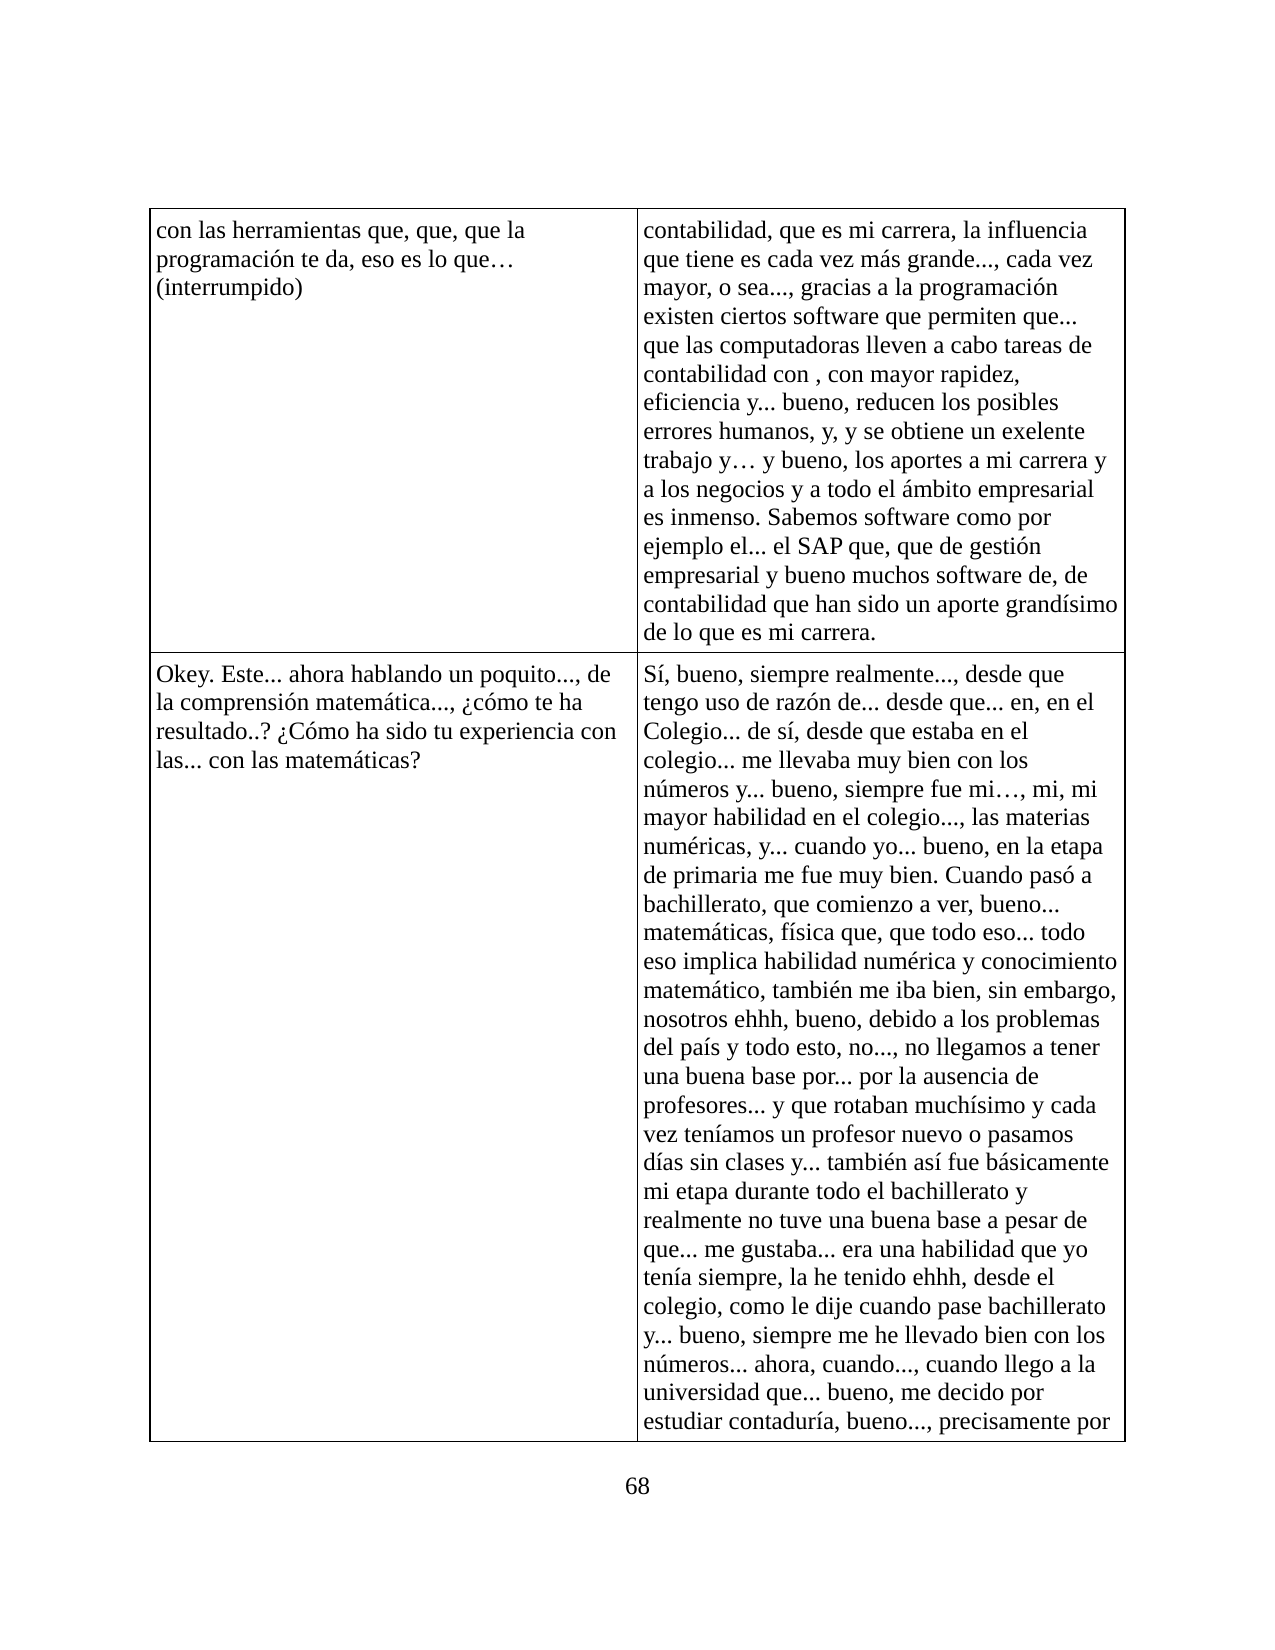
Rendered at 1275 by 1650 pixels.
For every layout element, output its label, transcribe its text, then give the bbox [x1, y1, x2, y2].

table_cell Sí, bueno, siempre realmente..., desde que tengo uso de razón de... desde que... en, en el Colegio... de sí, desde que estaba en el colegio... me llevaba muy bien con los números y... bueno, siempre fue mi…, mi, mi mayor habilidad en el colegio..., las materias numéricas, y... cuando yo... bueno, en la etapa de primaria me fue muy bien. Cuando pasó a bachillerato, que comienzo a ver, bueno... matemáticas, física que, que todo eso... todo eso implica habilidad numérica y conocimiento matemático, también me iba bien, sin embargo, nosotros ehhh, bueno, debido a los problemas del país y todo esto, no..., no llegamos a tener una buena base por... por la ausencia de profesores... y que rotaban muchísimo y cada vez teníamos un profesor nuevo o pasamos días sin clases y... también así fue básicamente mi etapa durante todo el bachillerato y realmente no tuve una buena base a pesar de que... me gustaba... era una habilidad que yo tenía siempre, la he tenido ehhh, desde el colegio, como le dije cuando pase bachillerato y... bueno, siempre me he llevado bien con los números... ahora, cuando..., cuando llego a la universidad que... bueno, me decido por estudiar contaduría, bueno..., precisamente por [638, 653, 1124, 1441]
table_cell contabilidad, que es mi carrera, la influencia que tiene es cada vez más grande..., cada vez mayor, o sea..., gracias a la programación existen ciertos software que permiten que... que las computadoras lleven a cabo tareas de contabilidad con , con mayor rapidez, eficiencia y... bueno, reducen los posibles errores humanos, y, y se obtiene un exelente trabajo y… y bueno, los aportes a mi carrera y a los negocios y a todo el ámbito empresarial es inmenso. Sabemos software como por ejemplo el... el SAP que, que de gestión empresarial y bueno muchos software de, de contabilidad que han sido un aporte grandísimo de lo que es mi carrera. [638, 209, 1124, 652]
table_cell Okey. Este... ahora hablando un poquito..., de la comprensión matemática..., ¿cómo te ha resultado..? ¿Cómo ha sido tu experiencia con las... con las matemáticas? [151, 653, 637, 1441]
table_cell con las herramientas que, que, que la programación te da, eso es lo que… (interrumpido) [151, 209, 637, 652]
